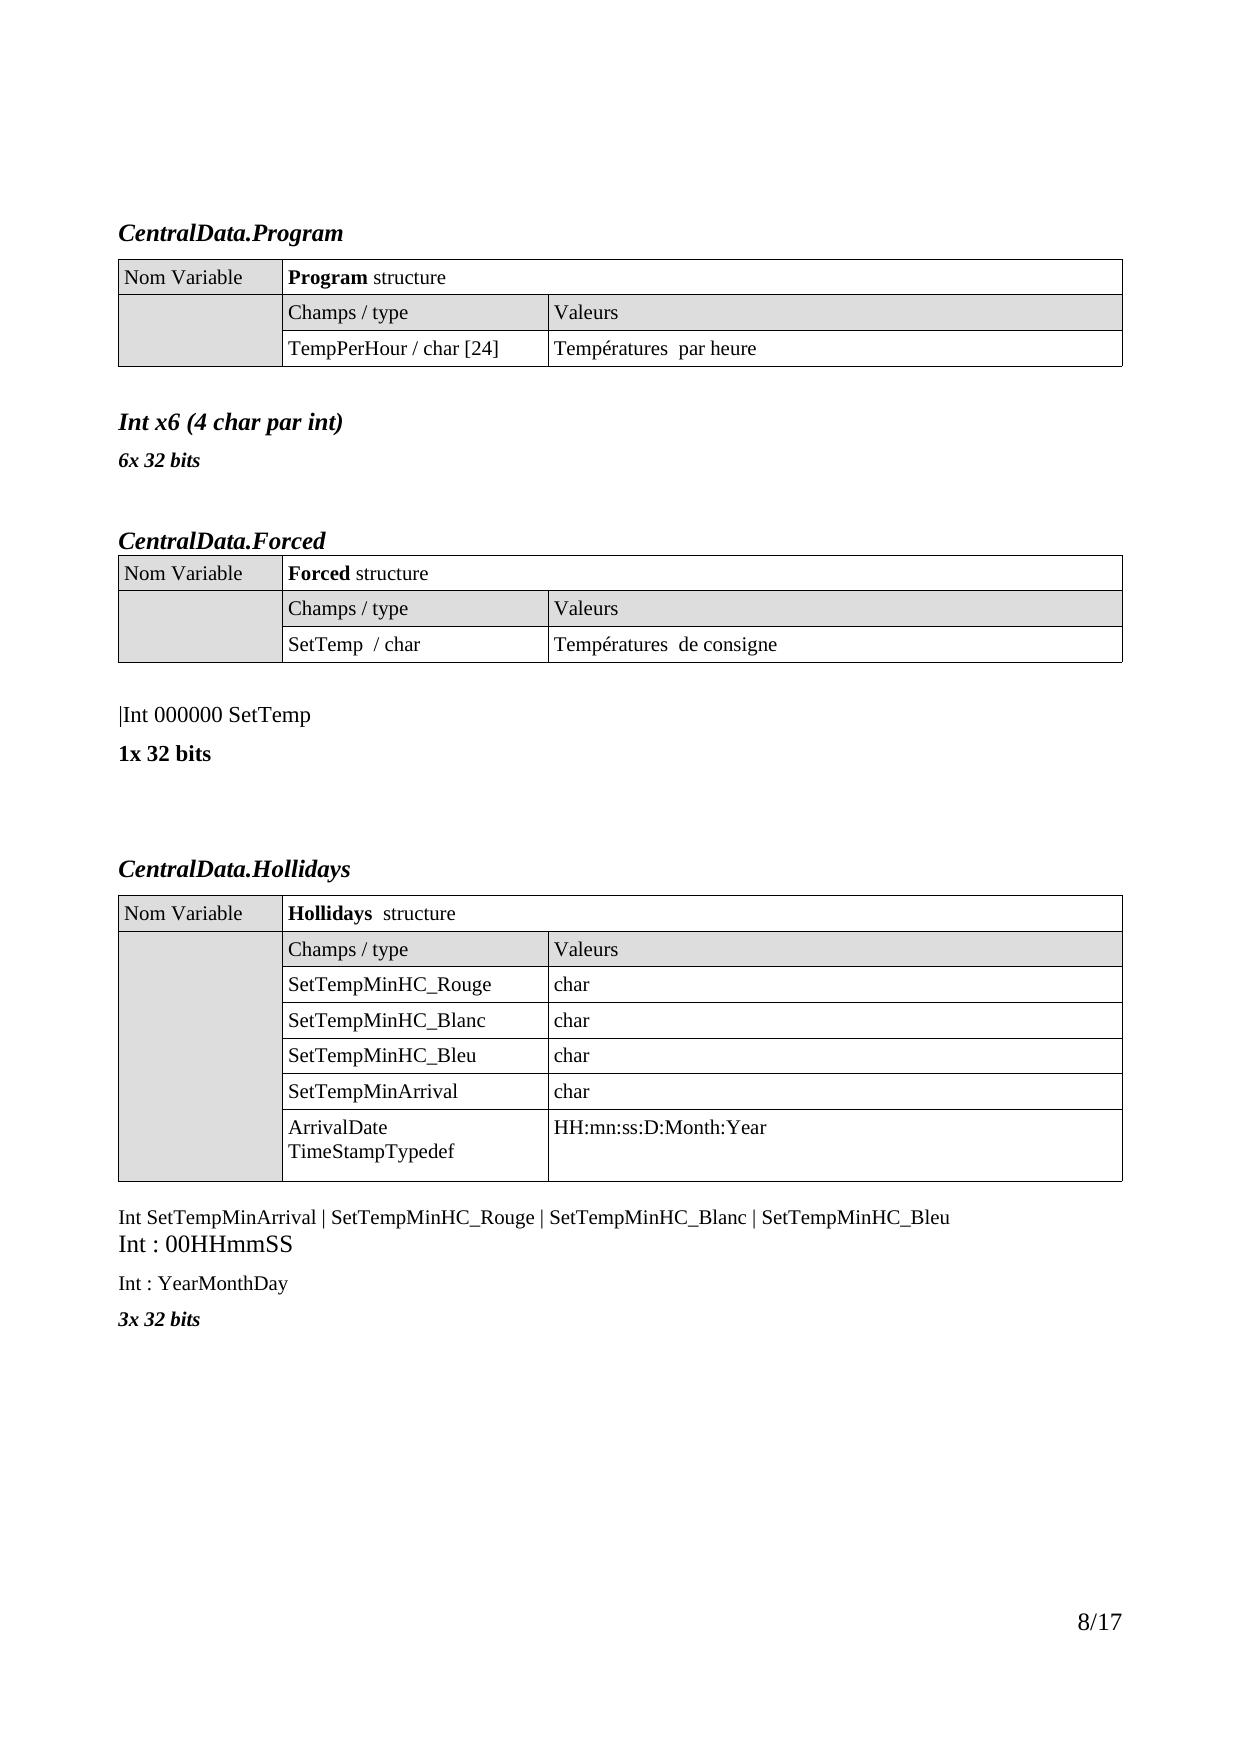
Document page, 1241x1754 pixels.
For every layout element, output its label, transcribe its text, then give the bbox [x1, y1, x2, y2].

table_cell Températures de consigne [549, 627, 1122, 662]
table_cell char [549, 1039, 1122, 1073]
table_header Nom Variable [119, 260, 282, 294]
text CentralData.Hollidays [118, 854, 1122, 883]
table_cell Champs / type [283, 295, 548, 330]
table_cell Valeurs [549, 591, 1122, 626]
text 6x 32 bits [118, 448, 1122, 472]
table_cell SetTemp / char [283, 627, 548, 662]
text 3x 32 bits [118, 1307, 1122, 1331]
table_cell Champs / type [283, 591, 548, 626]
table_cell char [549, 1074, 1122, 1109]
table_cell SetTempMinHC_Rouge [283, 967, 548, 1002]
table_cell ArrivalDate TimeStampTypedef [283, 1110, 548, 1181]
table_cell [119, 591, 282, 662]
table_cell Valeurs [549, 295, 1122, 330]
table_header Program structure [283, 260, 1122, 294]
table_header Hollidays structure [283, 896, 1122, 931]
text CentralData.Forced [118, 526, 1122, 555]
text Int x6 (4 char par int) [118, 407, 1122, 436]
table_header Forced structure [283, 556, 1122, 590]
text 1x 32 bits [118, 739, 1122, 766]
table_cell TempPerHour / char [24] [283, 331, 548, 366]
table_cell HH:mn:ss:D:Month:Year [549, 1110, 1122, 1181]
text |Int 000000 SetTemp [118, 701, 1122, 727]
table_cell [119, 932, 282, 1181]
table_cell SetTempMinArrival [283, 1074, 548, 1109]
table_header Nom Variable [119, 556, 282, 590]
table_cell Températures par heure [549, 331, 1122, 366]
table_cell [119, 295, 282, 366]
text Int SetTempMinArrival | SetTempMinHC_Rouge | SetTempMinHC_Blanc | SetTempMinHC_Bleu [118, 1205, 1122, 1229]
table_cell Champs / type [283, 932, 548, 966]
text Int : YearMonthDay [118, 1271, 1122, 1294]
text CentralData.Program [118, 218, 1122, 246]
table_cell Valeurs [549, 932, 1122, 966]
table_cell SetTempMinHC_Bleu [283, 1039, 548, 1073]
table_cell char [549, 967, 1122, 1002]
table_cell char [549, 1003, 1122, 1038]
table_header Nom Variable [119, 896, 282, 931]
table_cell SetTempMinHC_Blanc [283, 1003, 548, 1038]
text Int : 00HHmmSS [118, 1229, 1122, 1258]
